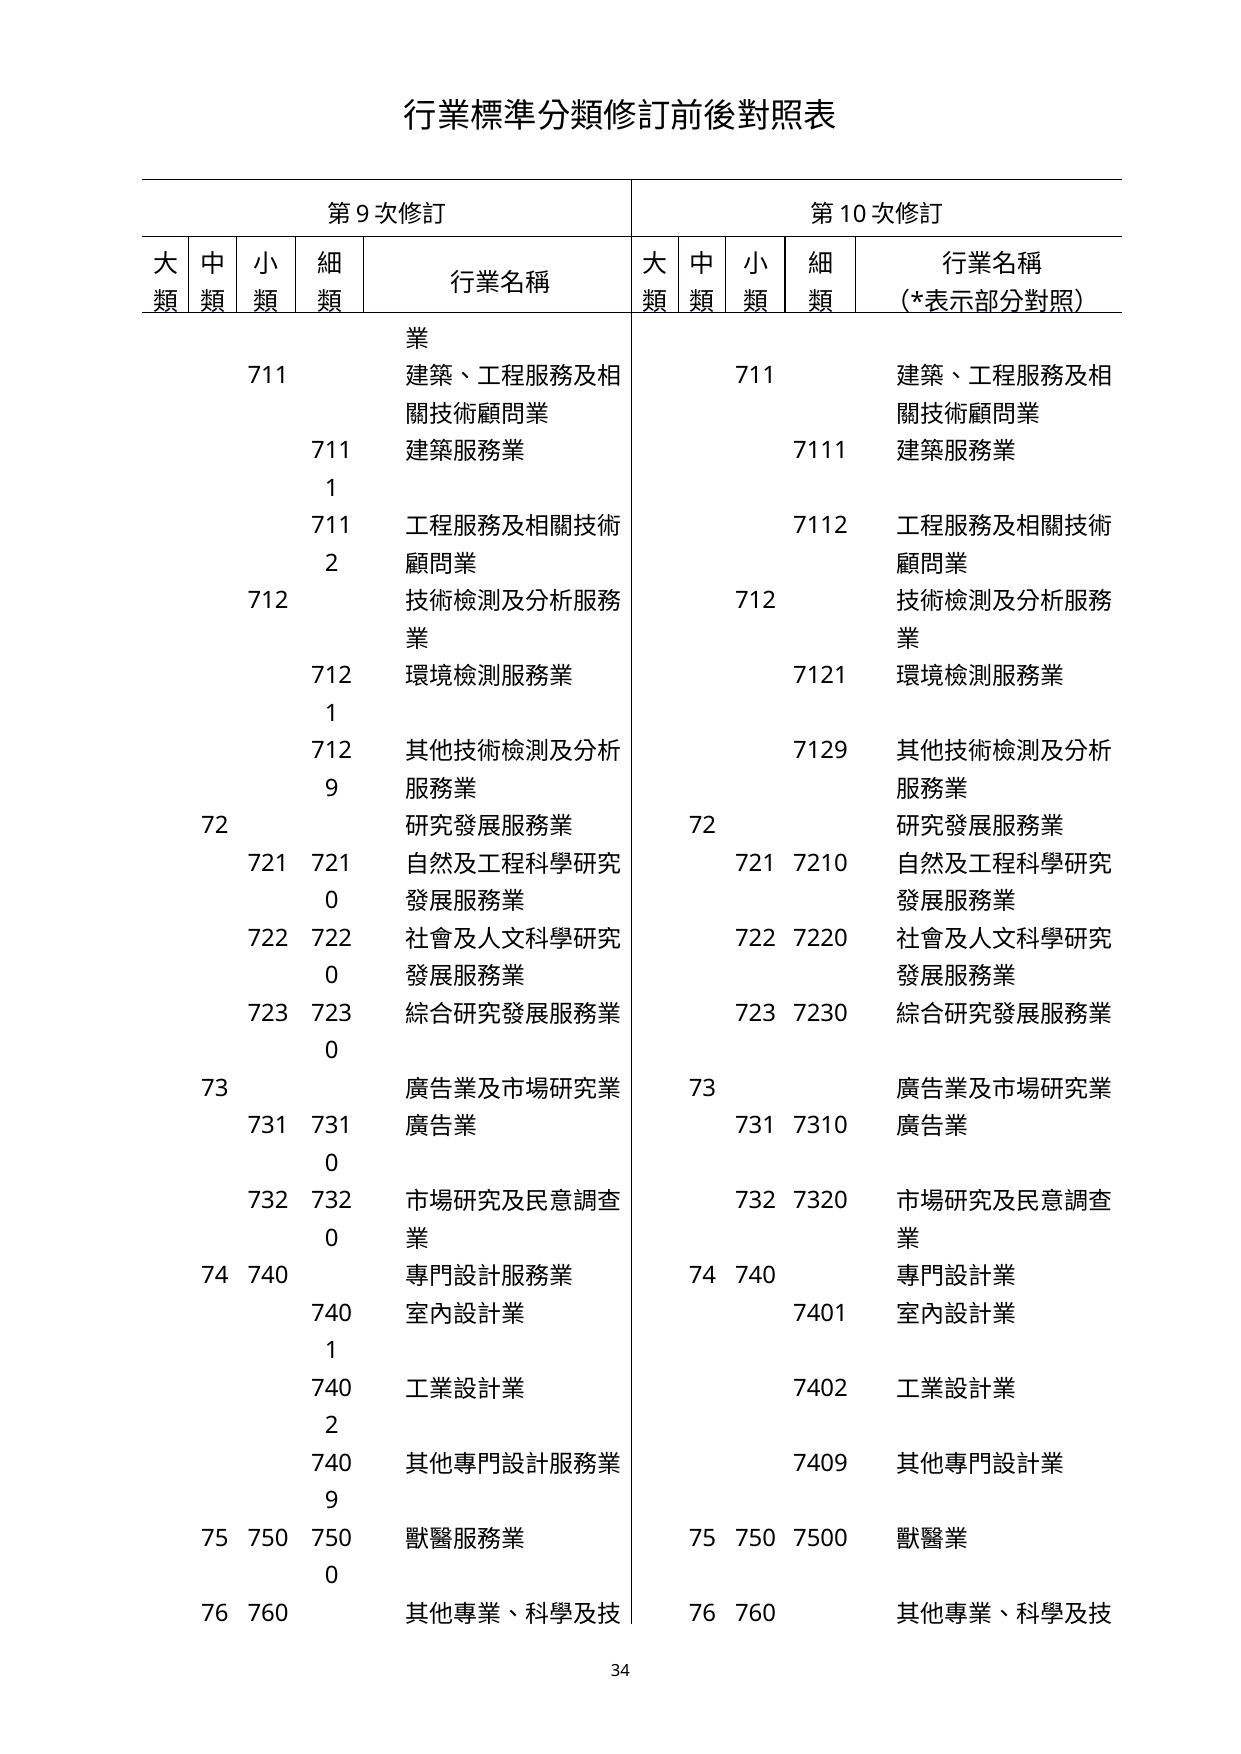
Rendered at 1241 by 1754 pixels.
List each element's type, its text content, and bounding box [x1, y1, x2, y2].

table_cell 7112 [785, 499, 856, 574]
table_cell 7210 [785, 837, 856, 912]
table_cell [856, 799, 886, 837]
table_cell [856, 1099, 886, 1174]
table_cell [726, 1287, 785, 1362]
table_cell [189, 912, 236, 987]
table_cell 7230 [785, 987, 856, 1062]
table_cell [189, 313, 236, 349]
table_cell [632, 1249, 678, 1287]
table_cell [632, 1099, 678, 1174]
table_cell [856, 987, 886, 1062]
table_cell [632, 499, 678, 574]
table_cell 72 [679, 799, 726, 837]
table_cell [679, 313, 726, 349]
table_header 第10次修訂 [632, 180, 1122, 236]
table_cell [632, 649, 678, 724]
table_cell [295, 1062, 363, 1099]
table_cell 建築服務業 [395, 424, 631, 499]
table_cell [679, 1174, 726, 1249]
table_cell 711 [236, 349, 295, 424]
table_cell [142, 499, 189, 574]
table_cell [142, 1587, 189, 1624]
table_cell 732 [726, 1174, 785, 1249]
table_cell 小 類 [237, 237, 295, 312]
table_cell [189, 424, 236, 499]
table_cell [856, 912, 886, 987]
table_cell [363, 1437, 395, 1512]
table_cell 74 [679, 1249, 726, 1287]
table_cell [363, 799, 395, 837]
table_cell 其他專門設計業 [886, 1437, 1122, 1512]
table_cell [856, 349, 886, 424]
table_cell [189, 349, 236, 424]
table_cell [142, 649, 189, 724]
table_cell 社會及人文科學研究發展服務業 [395, 912, 631, 987]
table_cell 中 類 [189, 237, 236, 312]
table_cell 731 [726, 1099, 785, 1174]
table_cell 7230 [295, 987, 363, 1062]
table_cell [632, 349, 678, 424]
table_cell 7401 [785, 1287, 856, 1362]
table_cell 7220 [785, 912, 856, 987]
table_cell 環境檢測服務業 [886, 649, 1122, 724]
table_cell [856, 1437, 886, 1512]
table_cell [679, 1287, 726, 1362]
table_cell [785, 313, 856, 349]
table_cell [142, 313, 189, 349]
table_cell [785, 349, 856, 424]
table_cell 7500 [785, 1512, 856, 1587]
table_cell 750 [726, 1512, 785, 1587]
table_cell [363, 574, 395, 649]
table_cell 其他專業、科學及技 [395, 1587, 631, 1624]
table_cell [189, 1099, 236, 1174]
table_cell [295, 313, 363, 349]
table_cell [632, 724, 678, 799]
table_cell 72 [189, 799, 236, 837]
table_cell 740 [236, 1249, 295, 1287]
table_cell 其他技術檢測及分析服務業 [395, 724, 631, 799]
table_cell [856, 499, 886, 574]
table_cell 731 [236, 1099, 295, 1174]
table_cell 7111 [295, 424, 363, 499]
table_cell [632, 313, 678, 349]
table_cell 7310 [295, 1099, 363, 1174]
table_cell [632, 987, 678, 1062]
table_cell [236, 1437, 295, 1512]
table_cell 技術檢測及分析服務業 [886, 574, 1122, 649]
table_cell 工業設計業 [886, 1362, 1122, 1437]
table_cell [632, 1287, 678, 1362]
table_cell [189, 837, 236, 912]
table_cell 7320 [785, 1174, 856, 1249]
table_cell 7500 [295, 1512, 363, 1587]
table_cell [679, 987, 726, 1062]
table_cell [363, 912, 395, 987]
table_cell [632, 799, 678, 837]
table_cell [632, 1062, 678, 1099]
table_cell [856, 424, 886, 499]
table_cell [679, 1437, 726, 1512]
table_cell 獸醫業 [886, 1512, 1122, 1587]
table_cell [856, 1587, 886, 1624]
table_cell 7220 [295, 912, 363, 987]
table_cell [295, 574, 363, 649]
table_cell [189, 1437, 236, 1512]
table_cell 7402 [295, 1362, 363, 1437]
table_cell [632, 1362, 678, 1437]
table_cell [363, 987, 395, 1062]
table_cell [632, 574, 678, 649]
table_cell [726, 424, 785, 499]
table_cell 76 [189, 1587, 236, 1624]
table_cell [189, 574, 236, 649]
table_cell [236, 313, 295, 349]
table_cell 其他專業、科學及技 [886, 1587, 1122, 1624]
table_cell 廣告業 [886, 1099, 1122, 1174]
table_cell [189, 1174, 236, 1249]
table_cell [363, 837, 395, 912]
table_cell [856, 1249, 886, 1287]
table_cell 研究發展服務業 [395, 799, 631, 837]
table_cell 細 類 [786, 237, 855, 312]
table_cell [679, 837, 726, 912]
table_cell 722 [726, 912, 785, 987]
table_cell [295, 349, 363, 424]
table_cell 建築、工程服務及相關技術顧問業 [395, 349, 631, 424]
table_cell [679, 349, 726, 424]
table_cell [295, 1249, 363, 1287]
table_cell [632, 912, 678, 987]
table_cell 自然及工程科學研究發展服務業 [886, 837, 1122, 912]
table_cell [726, 649, 785, 724]
table_cell 獸醫服務業 [395, 1512, 631, 1587]
table_cell 760 [726, 1587, 785, 1624]
table_cell 7129 [295, 724, 363, 799]
table_cell [679, 912, 726, 987]
table_cell 723 [726, 987, 785, 1062]
table_cell 7121 [785, 649, 856, 724]
table_cell [189, 649, 236, 724]
table_cell [726, 724, 785, 799]
table_cell 7310 [785, 1099, 856, 1174]
table_cell [632, 1587, 678, 1624]
table_cell [856, 837, 886, 912]
table_cell 其他技術檢測及分析服務業 [886, 724, 1122, 799]
table_cell [295, 1587, 363, 1624]
table_cell 廣告業 [395, 1099, 631, 1174]
table_cell [632, 424, 678, 499]
table_cell 740 [726, 1249, 785, 1287]
table_cell [856, 1362, 886, 1437]
table_cell 市場研究及民意調查業 [395, 1174, 631, 1249]
table_cell [142, 1174, 189, 1249]
table_cell 室內設計業 [886, 1287, 1122, 1362]
table_cell 723 [236, 987, 295, 1062]
table_cell 712 [726, 574, 785, 649]
table_cell 722 [236, 912, 295, 987]
table_cell [632, 1437, 678, 1512]
table_cell 760 [236, 1587, 295, 1624]
table_cell [236, 1287, 295, 1362]
table_cell [679, 499, 726, 574]
table_cell [785, 1587, 856, 1624]
table_cell [142, 1099, 189, 1174]
table_cell [236, 799, 295, 837]
table_cell 7112 [295, 499, 363, 574]
table_cell 73 [189, 1062, 236, 1099]
table_cell 廣告業及市場研究業 [395, 1062, 631, 1099]
table_cell 7402 [785, 1362, 856, 1437]
table_cell [142, 1362, 189, 1437]
table_cell [856, 1174, 886, 1249]
table_cell [295, 799, 363, 837]
table_cell 自然及工程科學研究發展服務業 [395, 837, 631, 912]
table_cell [363, 313, 395, 349]
table_cell [785, 1062, 856, 1099]
table_cell [142, 1062, 189, 1099]
table_cell 工程服務及相關技術顧問業 [395, 499, 631, 574]
table_cell 721 [726, 837, 785, 912]
table_cell 技術檢測及分析服務業 [395, 574, 631, 649]
table_cell [856, 574, 886, 649]
table_cell [142, 1437, 189, 1512]
table_cell [142, 799, 189, 837]
table_cell 室內設計業 [395, 1287, 631, 1362]
table_cell 75 [679, 1512, 726, 1587]
table_cell [189, 1287, 236, 1362]
table_cell 建築服務業 [886, 424, 1122, 499]
table_cell [679, 724, 726, 799]
table_cell 工業設計業 [395, 1362, 631, 1437]
table_cell 其他專門設計服務業 [395, 1437, 631, 1512]
table_cell [189, 987, 236, 1062]
table_cell [679, 649, 726, 724]
table_cell [632, 1512, 678, 1587]
table_cell 76 [679, 1587, 726, 1624]
table_cell [142, 1249, 189, 1287]
table_cell [726, 1437, 785, 1512]
table_cell [726, 313, 785, 349]
table_cell [363, 1099, 395, 1174]
table_cell [142, 1512, 189, 1587]
table_cell [632, 1174, 678, 1249]
table_cell [363, 349, 395, 424]
table_cell 綜合研究發展服務業 [395, 987, 631, 1062]
table_cell 大 類 [632, 237, 678, 312]
table_cell 7409 [295, 1437, 363, 1512]
table_cell [363, 499, 395, 574]
table_cell 工程服務及相關技術顧問業 [886, 499, 1122, 574]
table_cell [856, 1512, 886, 1587]
table_cell [726, 1362, 785, 1437]
table_cell [363, 1587, 395, 1624]
table_header 第9次修訂 [142, 180, 631, 236]
table_cell [236, 1362, 295, 1437]
table_cell 大 類 [142, 237, 188, 312]
table_cell [363, 724, 395, 799]
table_cell 建築、工程服務及相關技術顧問業 [886, 349, 1122, 424]
table_cell [236, 499, 295, 574]
table_cell [142, 987, 189, 1062]
table_cell 732 [236, 1174, 295, 1249]
table_cell 75 [189, 1512, 236, 1587]
table_cell [142, 724, 189, 799]
table_cell [189, 499, 236, 574]
table_cell [236, 424, 295, 499]
table_cell [236, 724, 295, 799]
table_cell 專門設計服務業 [395, 1249, 631, 1287]
table_cell 750 [236, 1512, 295, 1587]
table_cell [142, 837, 189, 912]
table_cell 專門設計業 [886, 1249, 1122, 1287]
table_cell [142, 912, 189, 987]
table_cell [785, 799, 856, 837]
table_cell [363, 1174, 395, 1249]
table_cell 業 [395, 313, 631, 349]
table_cell [363, 1362, 395, 1437]
table_cell [142, 349, 189, 424]
table_cell [142, 424, 189, 499]
table_cell 行業名稱 [364, 237, 631, 312]
table_cell [363, 1249, 395, 1287]
table_cell 中 類 [679, 237, 725, 312]
table_cell 7320 [295, 1174, 363, 1249]
table_cell 721 [236, 837, 295, 912]
table_cell [785, 1249, 856, 1287]
table_cell [236, 1062, 295, 1099]
table_cell 7210 [295, 837, 363, 912]
table_cell [856, 724, 886, 799]
table_cell [856, 313, 886, 349]
table_cell 廣告業及市場研究業 [886, 1062, 1122, 1099]
table_cell [679, 574, 726, 649]
table_cell [856, 649, 886, 724]
table_cell [142, 574, 189, 649]
table_cell [679, 424, 726, 499]
table_cell 7129 [785, 724, 856, 799]
table_cell [363, 1062, 395, 1099]
table_cell [236, 649, 295, 724]
table_cell [886, 313, 1122, 349]
table_cell 社會及人文科學研究發展服務業 [886, 912, 1122, 987]
table_cell 環境檢測服務業 [395, 649, 631, 724]
table_cell [363, 424, 395, 499]
table_cell [189, 724, 236, 799]
table_cell [363, 1512, 395, 1587]
table_cell 711 [726, 349, 785, 424]
table_cell 7121 [295, 649, 363, 724]
table_cell 行業名稱 （*表示部分對照） [856, 237, 1122, 312]
table_cell 74 [189, 1249, 236, 1287]
table_cell [142, 1287, 189, 1362]
table_cell [679, 1362, 726, 1437]
table_cell 712 [236, 574, 295, 649]
table_cell 研究發展服務業 [886, 799, 1122, 837]
table_cell [856, 1287, 886, 1362]
table_cell [726, 799, 785, 837]
table_cell 細 類 [296, 237, 363, 312]
table_cell 7409 [785, 1437, 856, 1512]
table_cell [726, 499, 785, 574]
table_cell 7111 [785, 424, 856, 499]
table_cell [363, 649, 395, 724]
table_cell [856, 1062, 886, 1099]
table_cell [679, 1099, 726, 1174]
table_cell 小 類 [726, 237, 784, 312]
table_cell 綜合研究發展服務業 [886, 987, 1122, 1062]
table_cell 市場研究及民意調查業 [886, 1174, 1122, 1249]
table_cell [632, 837, 678, 912]
table_cell [189, 1362, 236, 1437]
table_cell [785, 574, 856, 649]
table_cell [726, 1062, 785, 1099]
table_cell [363, 1287, 395, 1362]
table_cell 73 [679, 1062, 726, 1099]
table_cell 7401 [295, 1287, 363, 1362]
